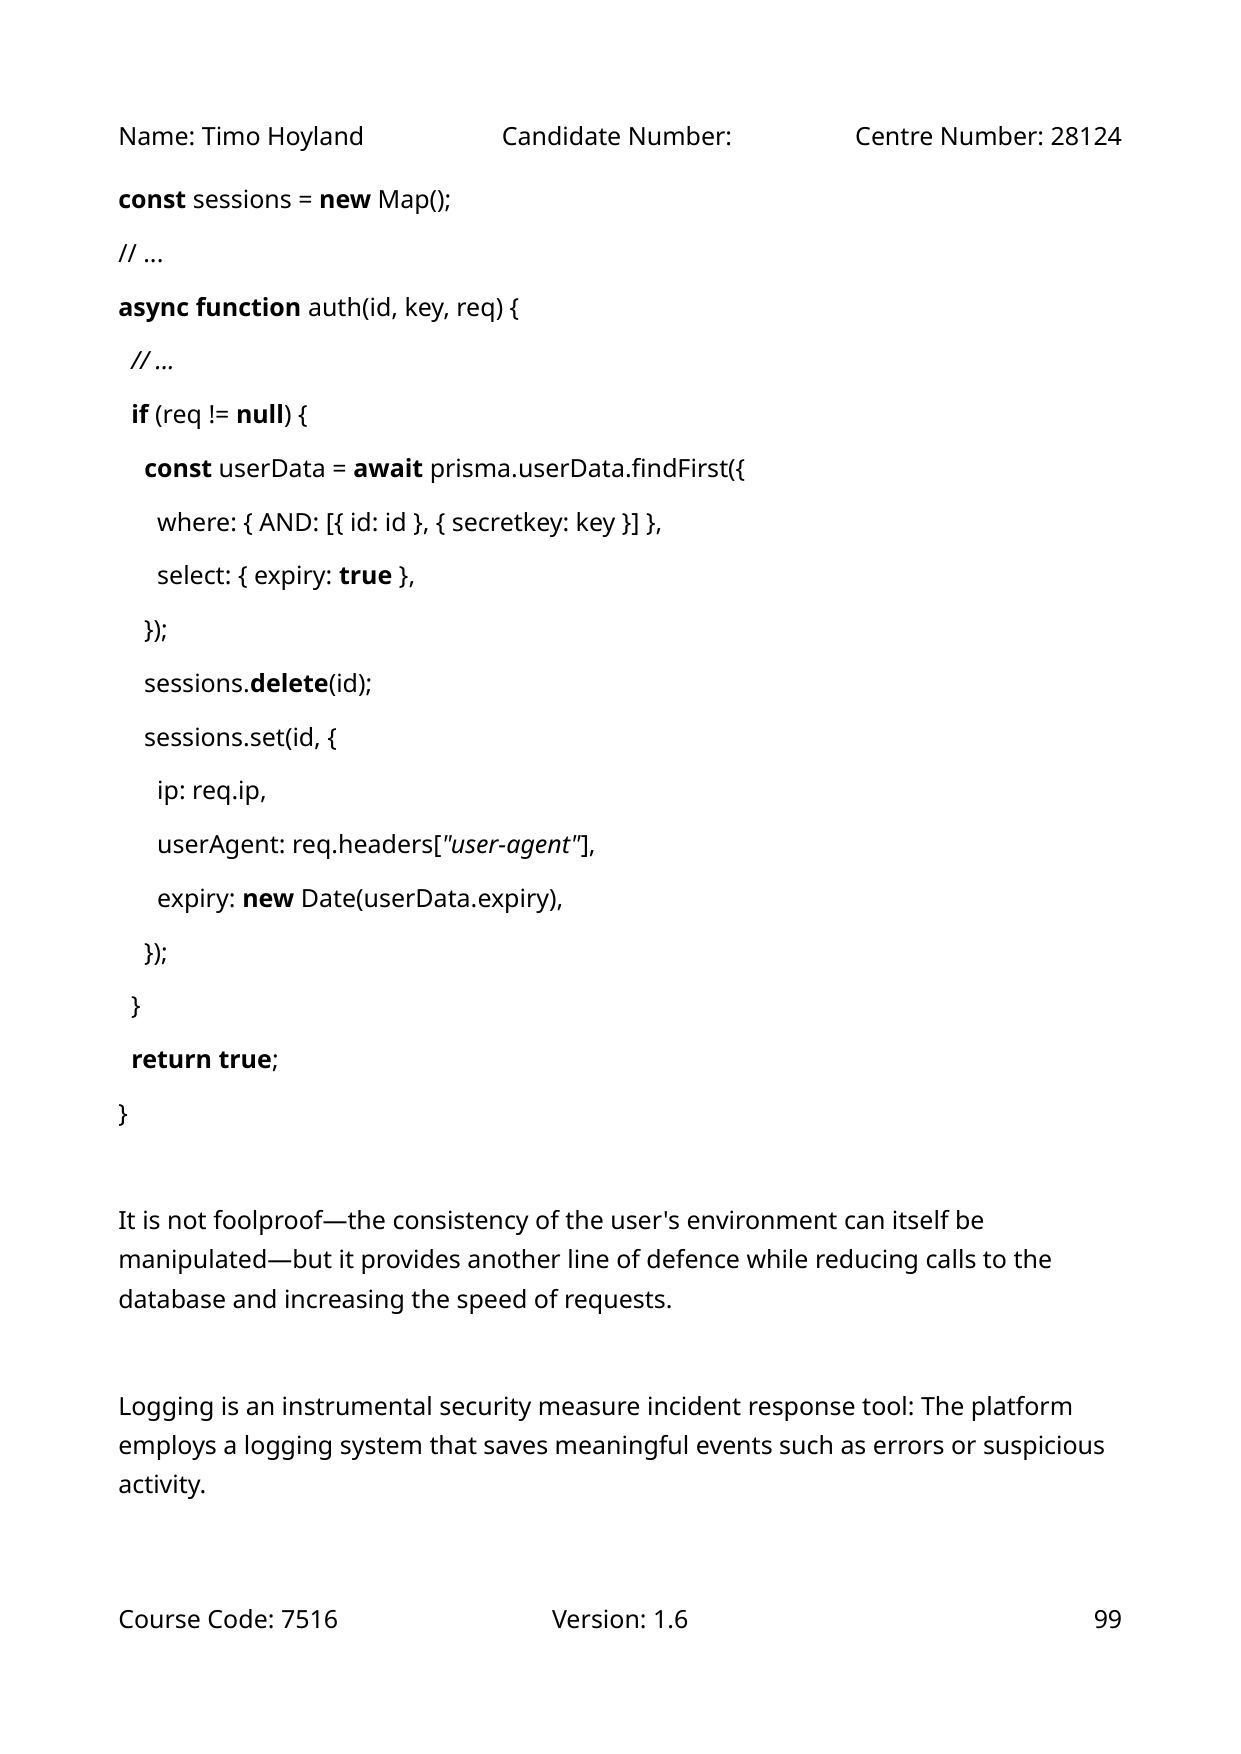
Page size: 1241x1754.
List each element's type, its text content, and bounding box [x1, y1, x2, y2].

text return true; [118, 1042, 1122, 1076]
text ip: req.ip, [118, 773, 1122, 807]
text } [118, 988, 1122, 1022]
text where: { AND: [{ id: id }, { secretkey: key }] }, [118, 504, 1122, 538]
text It is not foolproof—the consistency of the user's environment can itself be manipulated—but it provides another line of defence while reducing calls to the database and increasing the speed of requests. [118, 1203, 1122, 1315]
text // ... [118, 235, 1122, 269]
text async function auth(id, key, req) { [118, 289, 1122, 323]
text userAgent: req.headers["user-agent"], [118, 827, 1122, 861]
text sessions.set(id, { [118, 719, 1122, 753]
text sessions.delete(id); [118, 665, 1122, 699]
text if (req != null) { [118, 397, 1122, 431]
text const userData = await prisma.userData.findFirst({ [118, 450, 1122, 484]
text Logging is an instrumental security measure incident response tool: The platform employs a logging system that saves meaningful events such as errors or suspicious activity. [118, 1389, 1122, 1501]
text } [118, 1095, 1122, 1129]
text select: { expiry: true }, [118, 558, 1122, 592]
text const sessions = new Map(); [118, 182, 1122, 216]
text expiry: new Date(userData.expiry), [118, 880, 1122, 914]
text }); [118, 934, 1122, 968]
text }); [118, 612, 1122, 646]
text // ... [118, 343, 1122, 377]
